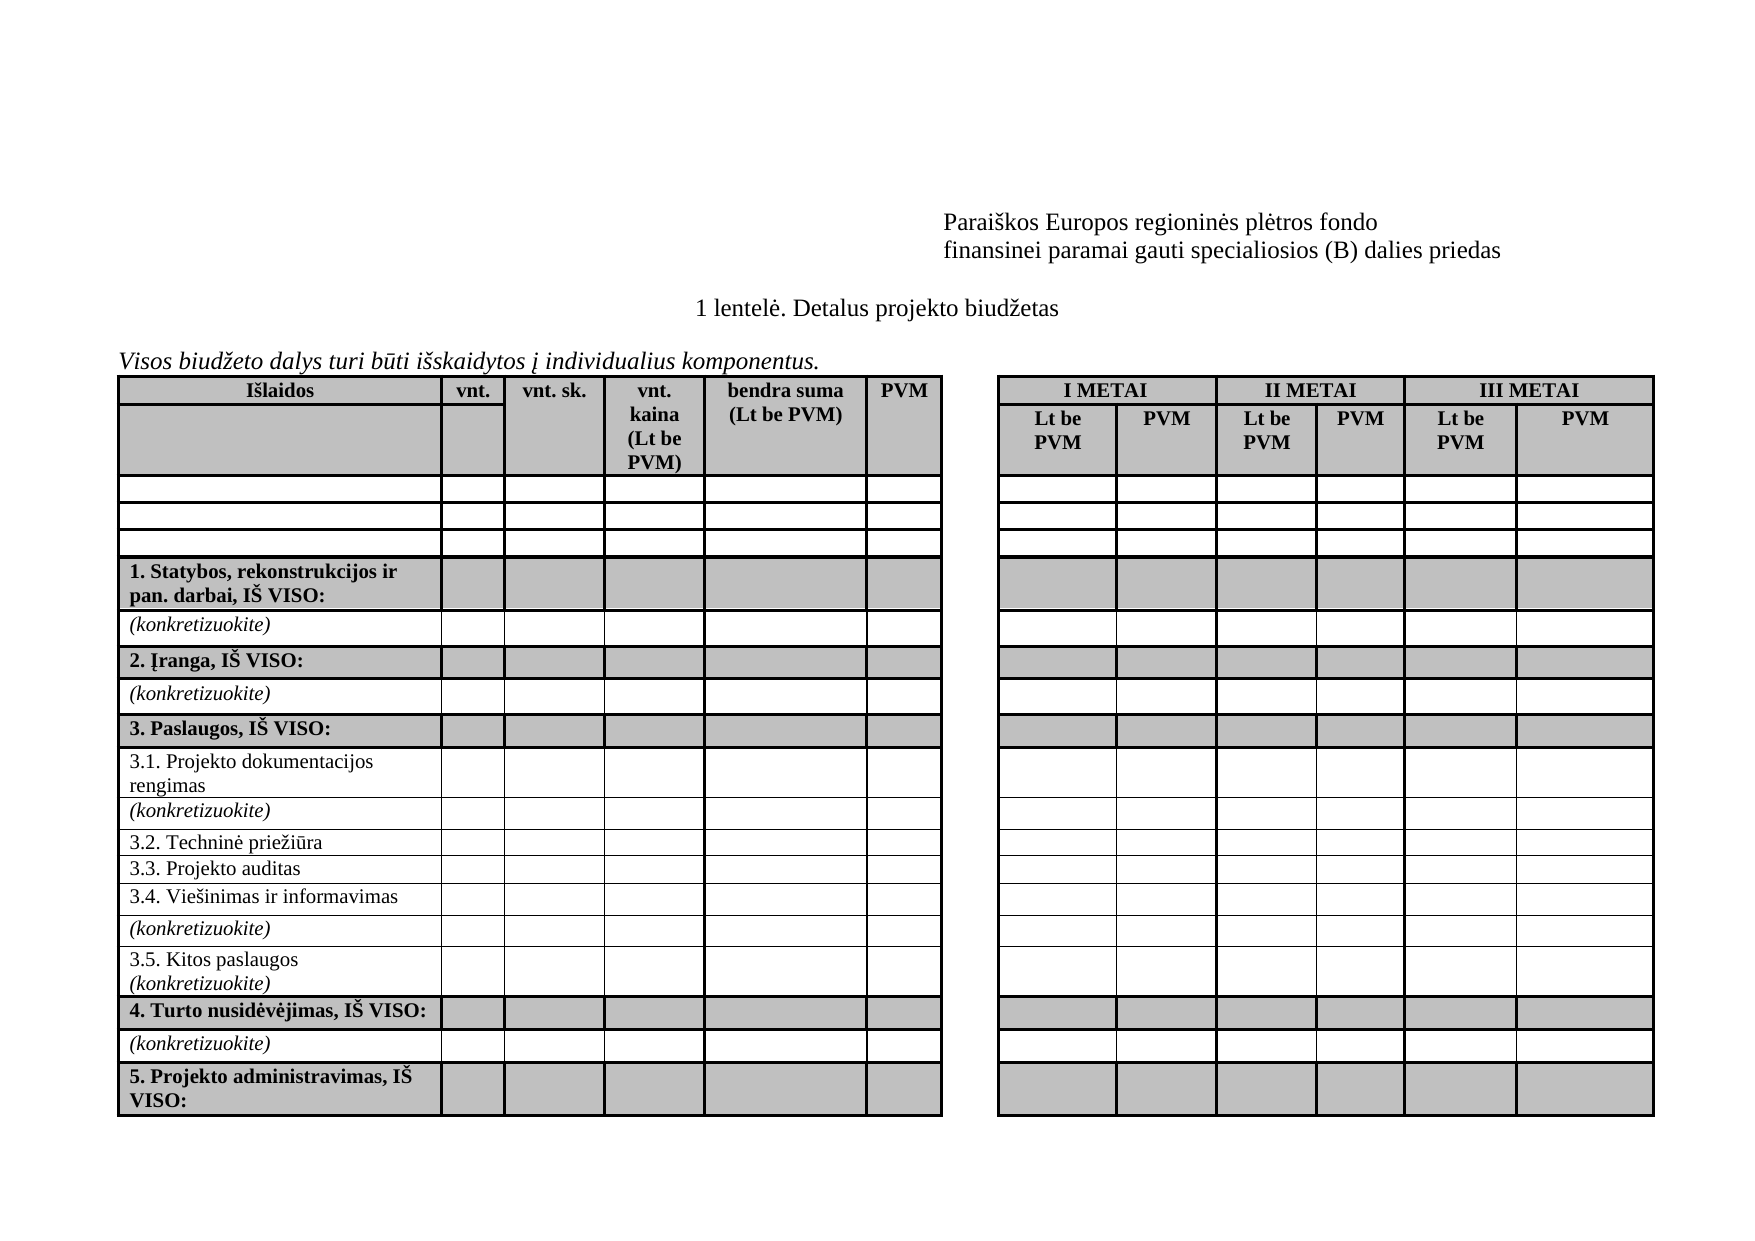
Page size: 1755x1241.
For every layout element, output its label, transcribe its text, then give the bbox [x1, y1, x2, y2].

table_cell [1117, 1031, 1215, 1061]
table_cell [443, 716, 503, 746]
table_cell 3.3. Projekto auditas [120, 856, 441, 883]
table_cell [1517, 1031, 1652, 1061]
table_cell [442, 1031, 504, 1061]
table_cell [1406, 830, 1516, 855]
table_cell [1517, 856, 1652, 883]
table_header II METAI [1218, 378, 1403, 403]
table_cell [443, 504, 503, 528]
table_cell [1517, 830, 1652, 855]
table_cell [506, 998, 603, 1028]
table_header Išlaidos [120, 378, 440, 403]
table_cell [506, 531, 603, 555]
table_cell 5. Projekto administravimas, IŠ VISO: [120, 1064, 440, 1114]
table_cell [1406, 884, 1516, 914]
table_cell [706, 680, 866, 713]
table_cell [1518, 559, 1652, 608]
table_cell [443, 998, 503, 1028]
table_cell [706, 531, 865, 555]
table_cell [606, 531, 703, 555]
table_cell [1218, 559, 1315, 608]
table_cell [505, 916, 604, 946]
table_cell [706, 947, 866, 995]
table_cell [1517, 884, 1652, 914]
table_cell (konkretizuokite) [120, 798, 441, 828]
table_cell [1000, 1031, 1116, 1061]
table_cell [1117, 916, 1215, 946]
table_cell [1318, 559, 1403, 608]
table_cell [605, 749, 703, 797]
table_cell [1000, 830, 1116, 855]
table_cell [1518, 716, 1652, 746]
table_cell [1118, 531, 1215, 555]
table_cell [868, 947, 940, 995]
table_cell [706, 1064, 865, 1114]
table_header vnt. kaina (Lt be PVM) [606, 378, 703, 474]
table_cell [943, 645, 997, 677]
table_cell (konkretizuokite) [120, 612, 441, 644]
table_cell [868, 680, 940, 713]
table_cell [606, 477, 703, 501]
table_cell [505, 884, 604, 914]
table_cell [1000, 504, 1115, 528]
table_cell [506, 504, 603, 528]
table_cell [1518, 648, 1652, 677]
table_cell [442, 884, 504, 914]
table_cell [943, 677, 997, 713]
table_cell [943, 555, 997, 608]
table_cell [1406, 1031, 1516, 1061]
table_cell [1517, 612, 1652, 644]
table_cell [1317, 916, 1403, 946]
table_cell [943, 713, 997, 746]
table_cell [1000, 856, 1116, 883]
table_header vnt. sk. [506, 378, 603, 474]
table_cell [1517, 947, 1652, 995]
table_cell [868, 798, 940, 828]
table_cell [1406, 477, 1515, 501]
table_cell [1118, 648, 1215, 677]
table_header PVM [868, 378, 940, 474]
table_cell [868, 856, 940, 883]
table_cell [1517, 749, 1652, 797]
table_cell [605, 830, 703, 855]
table_cell [1317, 947, 1403, 995]
table_cell [1000, 916, 1116, 946]
table_cell [1406, 749, 1516, 797]
table_cell [1406, 680, 1516, 713]
table_cell [605, 884, 703, 914]
table_cell [1406, 1064, 1515, 1114]
table_cell [1218, 856, 1316, 883]
table_cell [1317, 830, 1403, 855]
table_cell [506, 1064, 603, 1114]
table_cell 1. Statybos, rekonstrukcijos ir pan. darbai, IŠ VISO: [120, 559, 440, 608]
table_cell [606, 504, 703, 528]
table_cell [606, 716, 703, 746]
table_cell [1000, 612, 1116, 644]
table_cell [1318, 1064, 1403, 1114]
table_cell [868, 612, 940, 644]
table_cell [1406, 856, 1516, 883]
table_cell [120, 406, 440, 474]
table_cell [706, 884, 866, 914]
table_cell [1218, 716, 1315, 746]
table_cell [943, 403, 997, 474]
table_cell [1218, 947, 1316, 995]
table_cell [706, 916, 866, 946]
table_cell [1318, 648, 1403, 677]
text Paraiškos Europos regioninės plėtros fondo [118, 207, 1636, 235]
table_cell [943, 501, 997, 528]
table_cell [1000, 680, 1116, 713]
table_cell [1117, 884, 1215, 914]
table_cell [1000, 531, 1115, 555]
table_cell [868, 504, 940, 528]
table_cell [1317, 798, 1403, 828]
table_cell [1517, 798, 1652, 828]
table_cell [943, 797, 997, 828]
table_header vnt. [443, 378, 503, 403]
table_cell [605, 1031, 703, 1061]
table_cell [868, 998, 940, 1028]
text finansinei paramai gauti specialiosios (B) dalies priedas [118, 235, 1636, 264]
table_cell [1218, 1031, 1316, 1061]
table_cell [1406, 648, 1515, 677]
table_cell [442, 916, 504, 946]
table_cell 3.5. Kitos paslaugos (konkretizuokite) [120, 947, 441, 995]
table_cell [1000, 648, 1115, 677]
table_cell [1118, 504, 1215, 528]
table_cell [868, 1064, 940, 1114]
table_cell [1517, 680, 1652, 713]
table_cell [1000, 798, 1116, 828]
table_cell [868, 648, 940, 677]
table_cell [1117, 612, 1215, 644]
table_cell [1000, 749, 1116, 797]
table_cell [606, 559, 703, 608]
table_cell 3. Paslaugos, IŠ VISO: [120, 716, 440, 746]
table_cell [1406, 998, 1515, 1028]
table_cell [443, 477, 503, 501]
table_cell 3.4. Viešinimas ir informavimas [120, 884, 441, 914]
table_cell Lt be PVM [1000, 406, 1115, 474]
table_cell [1117, 947, 1215, 995]
table_cell [1406, 716, 1515, 746]
table_cell [1518, 531, 1652, 555]
table_cell [505, 947, 604, 995]
table_cell [943, 746, 997, 797]
table_cell [706, 798, 866, 828]
table_cell [1406, 916, 1516, 946]
table_cell [1518, 477, 1652, 501]
table_cell 3.1. Projekto dokumentacijos rengimas [120, 749, 441, 797]
table_cell [1318, 531, 1403, 555]
table_cell [443, 406, 503, 474]
table_cell [868, 830, 940, 855]
table_cell [605, 856, 703, 883]
table_cell [1318, 504, 1403, 528]
table_cell [943, 883, 997, 914]
table_cell [943, 1028, 997, 1061]
table_cell [443, 1064, 503, 1114]
table_cell [1000, 884, 1116, 914]
table_cell PVM [1318, 406, 1403, 474]
table_cell [1218, 648, 1315, 677]
table_cell [120, 504, 440, 528]
table_cell [868, 559, 940, 608]
table_cell [442, 680, 504, 713]
table_cell [706, 716, 865, 746]
table_cell [1218, 477, 1315, 501]
table_cell [443, 531, 503, 555]
table_cell [1406, 947, 1516, 995]
table_cell [868, 531, 940, 555]
table_cell [505, 798, 604, 828]
table_cell [1218, 504, 1315, 528]
table_cell [1406, 559, 1515, 608]
table_cell [1118, 559, 1215, 608]
table_cell [442, 830, 504, 855]
table_cell [1517, 916, 1652, 946]
table_cell [1118, 716, 1215, 746]
table_cell [442, 947, 504, 995]
table_cell [1518, 998, 1652, 1028]
table_cell [706, 998, 865, 1028]
table_cell [605, 947, 703, 995]
table_cell [943, 1061, 997, 1114]
table_cell [868, 477, 940, 501]
table_cell [442, 612, 504, 644]
table_cell [443, 648, 503, 677]
table_cell [1406, 531, 1515, 555]
text 1 lentelė. Detalus projekto biudžetas [118, 293, 1636, 322]
table_cell [1218, 1064, 1315, 1114]
table_cell [605, 916, 703, 946]
table_cell [505, 830, 604, 855]
table_cell PVM [1118, 406, 1215, 474]
text Visos biudžeto dalys turi būti išskaidytos į individualius komponentus. [118, 346, 1641, 374]
table_cell [1000, 1064, 1115, 1114]
table_cell [1000, 559, 1115, 608]
table_cell [1317, 1031, 1403, 1061]
table_cell [868, 749, 940, 797]
table_header III METAI [1406, 378, 1652, 403]
table_cell [943, 829, 997, 855]
table_cell [505, 856, 604, 883]
table_cell [1218, 998, 1315, 1028]
table_cell [943, 528, 997, 555]
table_cell [506, 648, 603, 677]
table_cell [1318, 716, 1403, 746]
table_cell [605, 612, 703, 644]
table_cell [706, 830, 866, 855]
table_cell [1117, 798, 1215, 828]
table_cell [506, 559, 603, 608]
table_cell [868, 916, 940, 946]
table_cell (konkretizuokite) [120, 1031, 441, 1061]
table_cell [868, 884, 940, 914]
table_cell [605, 798, 703, 828]
table_cell [506, 716, 603, 746]
table_cell [1218, 884, 1316, 914]
table_cell [1218, 798, 1316, 828]
table_cell [606, 998, 703, 1028]
table_cell (konkretizuokite) [120, 680, 441, 713]
table_header bendra suma (Lt be PVM) [706, 378, 865, 474]
table_cell [606, 648, 703, 677]
table_cell [505, 1031, 604, 1061]
table_cell 2. Įranga, IŠ VISO: [120, 648, 440, 677]
table_header I METAI [1000, 378, 1215, 403]
table_cell [706, 1031, 866, 1061]
table_cell [1118, 1064, 1215, 1114]
table_cell [505, 680, 604, 713]
table_cell [706, 612, 866, 644]
table_cell [943, 915, 997, 946]
table_cell [120, 477, 440, 501]
table_cell [1218, 916, 1316, 946]
table_cell [1317, 612, 1403, 644]
table_cell [868, 1031, 940, 1061]
table_cell [443, 559, 503, 608]
table_cell [943, 946, 997, 995]
table_cell [1317, 749, 1403, 797]
table_cell [1000, 998, 1115, 1028]
table_cell [605, 680, 703, 713]
table_cell [1406, 798, 1516, 828]
table_cell [1000, 947, 1116, 995]
table_cell [943, 474, 997, 501]
table_cell [1117, 749, 1215, 797]
table_cell [943, 609, 997, 644]
table_cell Lt be PVM [1406, 406, 1515, 474]
table_cell [1117, 680, 1215, 713]
table_header [943, 375, 997, 403]
table_cell [1318, 998, 1403, 1028]
table_cell [943, 855, 997, 883]
table_cell 3.2. Techninė priežiūra [120, 830, 441, 855]
table_cell [706, 749, 866, 797]
table_cell [1406, 612, 1516, 644]
table_cell [1218, 830, 1316, 855]
table_cell [1218, 612, 1316, 644]
table_cell [1317, 884, 1403, 914]
table_cell [1518, 504, 1652, 528]
table_cell [1000, 716, 1115, 746]
table_cell [1317, 680, 1403, 713]
table_cell [1218, 531, 1315, 555]
table_cell [1218, 749, 1316, 797]
table_cell (konkretizuokite) [120, 916, 441, 946]
table_cell [505, 612, 604, 644]
table_cell [706, 504, 865, 528]
table_cell PVM [1518, 406, 1652, 474]
table_cell [120, 531, 440, 555]
table_cell [1406, 504, 1515, 528]
table_cell [1118, 998, 1215, 1028]
table_cell [506, 477, 603, 501]
table_cell [1218, 680, 1316, 713]
table_cell [505, 749, 604, 797]
table_cell [943, 995, 997, 1028]
table_cell [1117, 830, 1215, 855]
table_cell [442, 856, 504, 883]
table_cell [706, 856, 866, 883]
table_cell [442, 798, 504, 828]
table_cell [1318, 477, 1403, 501]
table_cell [1118, 477, 1215, 501]
table_cell 4. Turto nusidėvėjimas, IŠ VISO: [120, 998, 440, 1028]
table_cell [868, 716, 940, 746]
table_cell [442, 749, 504, 797]
table_cell [1117, 856, 1215, 883]
table_cell [706, 559, 865, 608]
table_cell [706, 648, 865, 677]
table_cell [1000, 477, 1115, 501]
table_cell [1518, 1064, 1652, 1114]
table_cell [1317, 856, 1403, 883]
table_cell [606, 1064, 703, 1114]
table_cell Lt be PVM [1218, 406, 1315, 474]
table_cell [706, 477, 865, 501]
